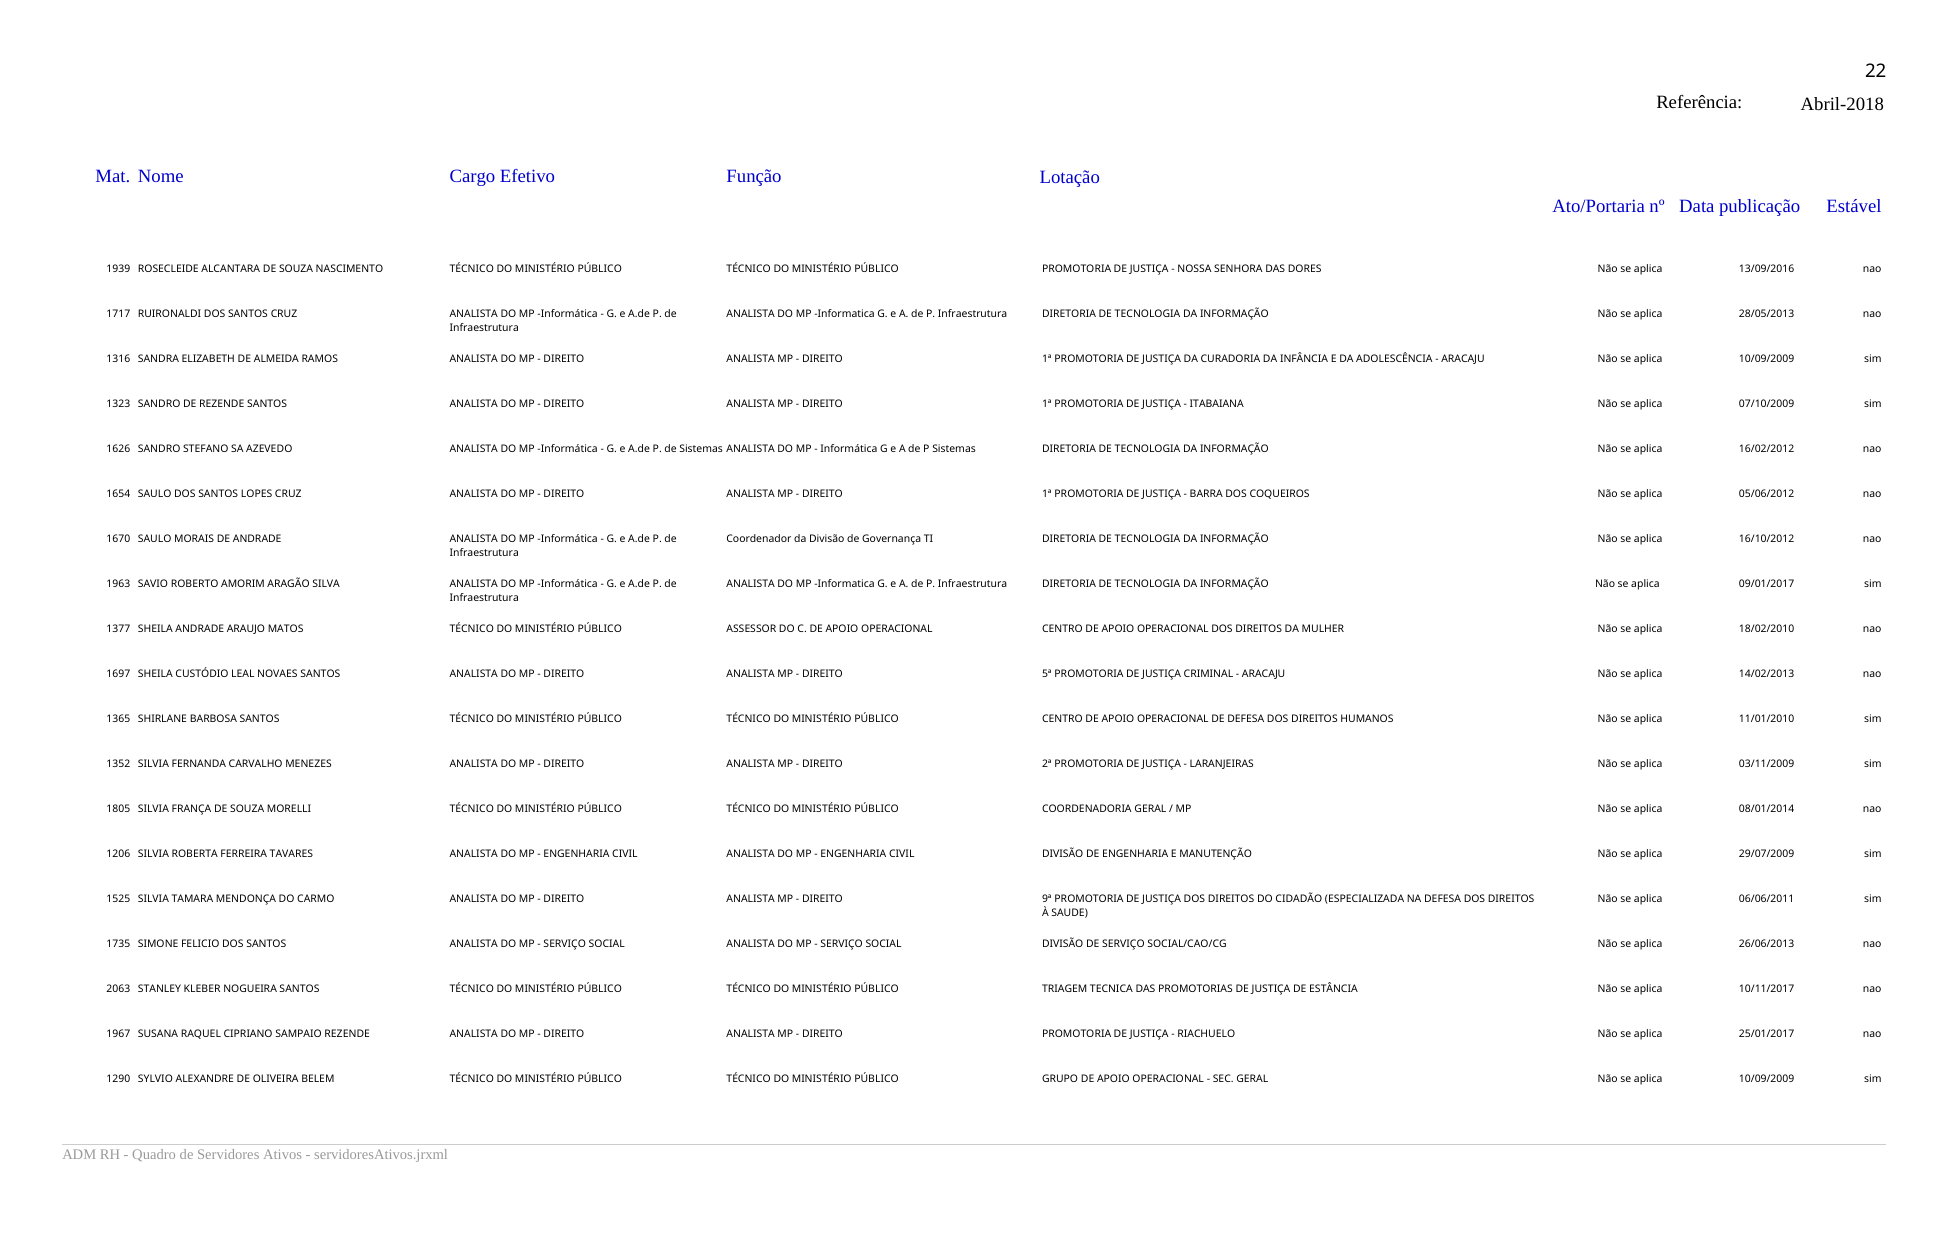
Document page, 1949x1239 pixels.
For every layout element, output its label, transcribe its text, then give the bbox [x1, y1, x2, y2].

table_cell [443, 756, 449, 801]
table_cell TRIAGEM TECNICA DAS PROMOTORIAS DE JUSTIÇA DE ESTÂNCIA [1042, 981, 1538, 1026]
table_cell ANALISTA DO MP - ENGENHARIA CIVIL [449, 846, 723, 891]
table_cell [0, 576, 68, 621]
table_cell [1538, 486, 1547, 531]
table_cell [1794, 621, 1803, 666]
table_cell [130, 576, 138, 621]
table_cell [130, 486, 138, 531]
table_cell [1030, 846, 1042, 891]
table_cell 5ª PROMOTORIA DE JUSTIÇA CRIMINAL - ARACAJU [1042, 666, 1538, 711]
table_cell Não se aplica [1547, 801, 1662, 846]
table_cell [1538, 351, 1547, 396]
table_cell 10/09/2009 [1662, 351, 1794, 396]
table_cell ANALISTA MP - DIREITO [726, 396, 1030, 441]
table_cell [1881, 666, 1948, 711]
table_cell [1881, 1026, 1948, 1071]
table_cell 1352 [68, 756, 130, 801]
table_cell [0, 756, 68, 801]
table_cell ASSESSOR DO C. DE APOIO OPERACIONAL [726, 621, 1030, 666]
table_cell [130, 711, 138, 756]
table_cell [1881, 306, 1948, 351]
table_cell SILVIA FRANÇA DE SOUZA MORELLI [138, 801, 443, 846]
table_cell [1881, 756, 1948, 801]
table_cell [130, 1026, 138, 1071]
table_cell nao [1803, 1026, 1881, 1071]
table_cell [0, 891, 68, 936]
table_cell Não se aplica [1547, 441, 1662, 486]
table_cell 1697 [68, 666, 130, 711]
table_cell [130, 756, 138, 801]
table_cell DIRETORIA DE TECNOLOGIA DA INFORMAÇÃO [1042, 441, 1538, 486]
table_cell [443, 981, 449, 1026]
table_cell CENTRO DE APOIO OPERACIONAL DE DEFESA DOS DIREITOS HUMANOS [1042, 711, 1538, 756]
table_cell DIRETORIA DE TECNOLOGIA DA INFORMAÇÃO [1042, 576, 1538, 621]
table_cell TÉCNICO DO MINISTÉRIO PÚBLICO [449, 261, 723, 306]
table_cell [0, 225, 1948, 244]
table_cell [0, 93, 1656, 121]
table_cell [0, 666, 68, 711]
table_cell DIRETORIA DE TECNOLOGIA DA INFORMAÇÃO [1042, 306, 1538, 351]
table_cell [1881, 261, 1948, 306]
table_cell [1538, 621, 1547, 666]
table_cell [443, 936, 449, 981]
table_cell ANALISTA DO MP - DIREITO [449, 756, 723, 801]
table_cell [1030, 711, 1042, 756]
table_cell [130, 801, 138, 846]
table_cell 14/02/2013 [1662, 666, 1794, 711]
table_cell [0, 306, 68, 351]
table_cell [130, 666, 138, 711]
table_cell [68, 195, 130, 225]
table_cell [1881, 711, 1948, 756]
table_cell 16/10/2012 [1662, 531, 1794, 576]
table_cell DIVISÃO DE ENGENHARIA E MANUTENÇÃO [1042, 846, 1538, 891]
table_cell [1794, 441, 1803, 486]
table_cell ANALISTA DO MP - DIREITO [449, 666, 723, 711]
table_cell [0, 166, 68, 195]
table_cell [130, 261, 138, 306]
table_cell [130, 306, 138, 351]
table_cell 1967 [68, 1026, 130, 1071]
table_cell SHEILA CUSTÓDIO LEAL NOVAES SANTOS [138, 666, 443, 711]
table_cell [803, 166, 1039, 195]
table_cell Não se aplica [1547, 396, 1662, 441]
table_cell nao [1803, 261, 1881, 306]
table_cell [443, 351, 449, 396]
table_cell 9ª PROMOTORIA DE JUSTIÇA DOS DIREITOS DO CIDADÃO (ESPECIALIZADA NA DEFESA DOS DIREITOS À SAUDE) [1042, 891, 1538, 936]
table_cell TÉCNICO DO MINISTÉRIO PÚBLICO [449, 621, 723, 666]
table_cell [1794, 306, 1803, 351]
table_cell SIMONE FELICIO DOS SANTOS [138, 936, 443, 981]
table_cell Lotação [1039, 166, 1196, 196]
table_cell 28/05/2013 [1662, 306, 1794, 351]
table_cell [1881, 801, 1948, 846]
table_cell CENTRO DE APOIO OPERACIONAL DOS DIREITOS DA MULHER [1042, 621, 1538, 666]
table_cell [0, 261, 68, 306]
table_cell [1794, 936, 1803, 981]
table_header Cargo Efetivo [449, 165, 684, 195]
table_cell Não se aplica [1547, 891, 1662, 936]
table_cell [443, 891, 449, 936]
table_cell TÉCNICO DO MINISTÉRIO PÚBLICO [449, 801, 723, 846]
table_cell [1881, 891, 1948, 936]
table_cell [1030, 306, 1042, 351]
table_cell SHEILA ANDRADE ARAUJO MATOS [138, 621, 443, 666]
table_cell 1939 [68, 261, 130, 306]
table_cell 1717 [68, 306, 130, 351]
table_cell ANALISTA MP - DIREITO [726, 891, 1030, 936]
table_cell [1030, 936, 1042, 981]
table_cell [1030, 396, 1042, 441]
table_cell [1538, 981, 1547, 1026]
table_cell Não se aplica [1547, 756, 1662, 801]
table_cell Não se aplica [1547, 261, 1662, 306]
table_cell [1881, 196, 1948, 225]
table_cell Não se aplica [1547, 351, 1662, 396]
table_cell [443, 306, 449, 351]
table_cell [1030, 981, 1042, 1026]
table_cell [130, 441, 138, 486]
table_cell sim [1803, 396, 1881, 441]
table_cell [130, 981, 138, 1026]
table_cell sim [1803, 351, 1881, 396]
table_cell sim [1803, 1071, 1881, 1116]
table_cell [1538, 1026, 1547, 1071]
table_cell [130, 891, 138, 936]
table_header Função [726, 165, 803, 195]
table_cell [443, 846, 449, 891]
table_cell ANALISTA DO MP - DIREITO [449, 351, 723, 396]
table_cell Não se aplica [1547, 306, 1662, 351]
table_cell [1538, 306, 1547, 351]
table_cell [0, 1026, 68, 1071]
table_cell Não se aplica [1547, 936, 1662, 981]
table_cell sim [1803, 711, 1881, 756]
table_cell 2063 [68, 981, 130, 1026]
table_cell [0, 57, 1731, 84]
table_cell [130, 1071, 138, 1116]
table_cell TÉCNICO DO MINISTÉRIO PÚBLICO [726, 981, 1030, 1026]
table_cell [0, 981, 68, 1026]
table_cell SAULO DOS SANTOS LOPES CRUZ [138, 486, 443, 531]
table_cell TÉCNICO DO MINISTÉRIO PÚBLICO [726, 711, 1030, 756]
table_cell SAULO MORAIS DE ANDRADE [138, 531, 443, 576]
table_cell [1538, 846, 1547, 891]
table_cell 1735 [68, 936, 130, 981]
table_cell PROMOTORIA DE JUSTIÇA - NOSSA SENHORA DAS DORES [1042, 261, 1538, 306]
table_cell [1881, 441, 1948, 486]
table_cell nao [1803, 306, 1881, 351]
table_cell ANALISTA MP - DIREITO [726, 486, 1030, 531]
table_header [0, 0, 1948, 57]
table_header Mat. [68, 165, 130, 195]
table_cell [0, 486, 68, 531]
table_cell DIRETORIA DE TECNOLOGIA DA INFORMAÇÃO [1042, 531, 1538, 576]
table_cell ANALISTA DO MP -Informática - G. e A.de P. de Infraestrutura [449, 531, 723, 576]
table_cell [449, 195, 684, 225]
table_cell SAVIO ROBERTO AMORIM ARAGÃO SILVA [138, 576, 443, 621]
table_cell [130, 621, 138, 666]
table_cell [1794, 756, 1803, 801]
table_cell Não se aplica [1547, 846, 1662, 891]
table_cell ANALISTA DO MP - SERVIÇO SOCIAL [449, 936, 723, 981]
table_cell sim [1803, 576, 1881, 621]
table_cell [1538, 801, 1547, 846]
table_cell [443, 1071, 449, 1116]
table_cell 13/09/2016 [1662, 261, 1794, 306]
table_cell RUIRONALDI DOS SANTOS CRUZ [138, 306, 443, 351]
table_cell [1030, 621, 1042, 666]
table_cell 1365 [68, 711, 130, 756]
table_cell [1881, 351, 1948, 396]
table_cell [0, 351, 68, 396]
table_cell [0, 441, 68, 486]
table_cell SYLVIO ALEXANDRE DE OLIVEIRA BELEM [138, 1071, 443, 1116]
table_cell 1206 [68, 846, 130, 891]
table_cell sim [1803, 756, 1881, 801]
table_cell [1794, 891, 1803, 936]
table_cell [1794, 981, 1803, 1026]
table_cell DIVISÃO DE SERVIÇO SOCIAL/CAO/CG [1042, 936, 1538, 981]
table_cell [443, 621, 449, 666]
table_cell [0, 396, 68, 441]
table_cell [443, 666, 449, 711]
table_cell [0, 711, 68, 756]
table_cell [1538, 936, 1547, 981]
table_header [1529, 165, 1664, 195]
table_cell [1030, 756, 1042, 801]
table_cell SILVIA TAMARA MENDONÇA DO CARMO [138, 891, 443, 936]
table_cell TÉCNICO DO MINISTÉRIO PÚBLICO [726, 261, 1030, 306]
table_cell [1538, 441, 1547, 486]
table_cell nao [1803, 531, 1881, 576]
table_cell [684, 196, 726, 225]
table_cell ANALISTA DO MP - ENGENHARIA CIVIL [726, 846, 1030, 891]
table_cell TÉCNICO DO MINISTÉRIO PÚBLICO [449, 1071, 723, 1116]
table_cell ANALISTA DO MP - Informática G e A de P Sistemas [726, 441, 1030, 486]
table_cell [443, 576, 449, 621]
table_cell [1881, 166, 1948, 195]
table_cell [1794, 666, 1803, 711]
table_cell [443, 801, 449, 846]
table_cell Não se aplica [1547, 621, 1662, 666]
table_cell [443, 486, 449, 531]
table_cell [0, 244, 1948, 253]
table_cell 11/01/2010 [1662, 711, 1794, 756]
table_cell 1316 [68, 351, 130, 396]
table_cell [130, 351, 138, 396]
table_cell [1538, 396, 1547, 441]
table_cell 29/07/2009 [1662, 846, 1794, 891]
table_cell Coordenador da Divisão de Governança TI [726, 531, 1030, 576]
table_cell 1ª PROMOTORIA DE JUSTIÇA - BARRA DOS COQUEIROS [1042, 486, 1538, 531]
table_cell 1377 [68, 621, 130, 666]
table_cell [0, 621, 68, 666]
table_cell [443, 441, 449, 486]
table_cell TÉCNICO DO MINISTÉRIO PÚBLICO [726, 1071, 1030, 1116]
table_cell 10/09/2009 [1662, 1071, 1794, 1116]
table_cell TÉCNICO DO MINISTÉRIO PÚBLICO [449, 981, 723, 1026]
table_cell [130, 846, 138, 891]
table_cell 22 [1731, 57, 1886, 84]
table_cell [1538, 666, 1547, 711]
table_cell 25/01/2017 [1662, 1026, 1794, 1071]
table_cell SUSANA RAQUEL CIPRIANO SAMPAIO REZENDE [138, 1026, 443, 1071]
table_cell [0, 123, 1948, 163]
table_cell ANALISTA DO MP -Informática - G. e A.de P. de Infraestrutura [449, 306, 723, 351]
table_cell PROMOTORIA DE JUSTIÇA - RIACHUELO [1042, 1026, 1538, 1071]
table_cell [203, 196, 449, 225]
table_cell Ato/Portaria nº [1529, 195, 1664, 225]
table_cell Estável [1803, 195, 1881, 225]
table_cell SANDRO STEFANO SA AZEVEDO [138, 441, 443, 486]
table_cell TÉCNICO DO MINISTÉRIO PÚBLICO [449, 711, 723, 756]
table_cell [138, 195, 203, 225]
table_cell Não se aplica [1547, 1071, 1662, 1116]
table_cell SANDRO DE REZENDE SANTOS [138, 396, 443, 441]
table_cell ANALISTA MP - DIREITO [726, 756, 1030, 801]
table_cell [1030, 351, 1042, 396]
table_cell [1886, 1144, 1948, 1168]
table_cell nao [1803, 441, 1881, 486]
table_cell 2ª PROMOTORIA DE JUSTIÇA - LARANJEIRAS [1042, 756, 1538, 801]
table_cell [1794, 711, 1803, 756]
table_cell Não se aplica [1547, 1026, 1662, 1071]
table_cell [0, 846, 68, 891]
table_cell ANALISTA DO MP - DIREITO [449, 396, 723, 441]
table_cell [1538, 576, 1547, 621]
table_cell [1538, 531, 1547, 576]
table_header [1803, 165, 1881, 195]
table_cell ANALISTA DO MP -Informatica G. e A. de P. Infraestrutura [726, 306, 1030, 351]
table_cell [1881, 531, 1948, 576]
table_cell 06/06/2011 [1662, 891, 1794, 936]
table_cell [1881, 936, 1948, 981]
table_cell [1881, 981, 1948, 1026]
table_cell 18/02/2010 [1662, 621, 1794, 666]
table_cell SILVIA FERNANDA CARVALHO MENEZES [138, 756, 443, 801]
table_cell nao [1803, 936, 1881, 981]
table_cell Não se aplica [1547, 486, 1662, 531]
table_cell [0, 1144, 62, 1168]
table_cell [0, 253, 1948, 261]
table_cell 05/06/2012 [1662, 486, 1794, 531]
table_cell [0, 1071, 68, 1116]
table_cell [1794, 261, 1803, 306]
table_cell [1030, 1071, 1042, 1116]
table_cell [1886, 57, 1948, 84]
table_cell ANALISTA DO MP -Informatica G. e A. de P. Infraestrutura [726, 576, 1030, 621]
table_cell [1030, 531, 1042, 576]
table_cell [1794, 351, 1803, 396]
table_header [1665, 165, 1800, 195]
table_cell [1538, 261, 1547, 306]
table_cell [1794, 801, 1803, 846]
table_cell [1794, 1026, 1803, 1071]
table_cell [1030, 486, 1042, 531]
table_cell ADM RH - Quadro de Servidores Ativos - servidoresAtivos.jrxml [62, 1145, 1886, 1168]
table_cell SANDRA ELIZABETH DE ALMEIDA RAMOS [138, 351, 443, 396]
table_cell [1030, 1026, 1042, 1071]
table_cell [1881, 1071, 1948, 1116]
table_cell sim [1803, 891, 1881, 936]
table_cell Não se aplica [1547, 981, 1662, 1026]
table_cell [1881, 621, 1948, 666]
table_cell [203, 166, 449, 195]
table_cell [1881, 846, 1948, 891]
table_cell TÉCNICO DO MINISTÉRIO PÚBLICO [726, 801, 1030, 846]
table_cell Não se aplica [1547, 711, 1662, 756]
table_cell [1538, 1071, 1547, 1116]
table_cell [130, 166, 138, 195]
table_cell ANALISTA DO MP - DIREITO [449, 891, 723, 936]
table_cell 03/11/2009 [1662, 756, 1794, 801]
table_cell [1196, 196, 1529, 225]
table_cell [130, 936, 138, 981]
table_cell [0, 801, 68, 846]
table_cell ANALISTA DO MP - DIREITO [449, 1026, 723, 1071]
table_cell sim [1803, 846, 1881, 891]
table_cell 08/01/2014 [1662, 801, 1794, 846]
table_cell 07/10/2009 [1662, 396, 1794, 441]
table_cell [1030, 441, 1042, 486]
table_cell 1ª PROMOTORIA DE JUSTIÇA - ITABAIANA [1042, 396, 1538, 441]
table_cell [0, 196, 68, 225]
table_header Nome [138, 165, 203, 195]
table_cell [1039, 196, 1196, 225]
table_cell [443, 1026, 449, 1071]
table_cell [1794, 531, 1803, 576]
table_cell ANALISTA DO MP -Informática - G. e A.de P. de Sistemas [449, 441, 723, 486]
table_cell Data publicação [1665, 195, 1800, 225]
table_cell COORDENADORIA GERAL / MP [1042, 801, 1538, 846]
table_cell 1525 [68, 891, 130, 936]
table_cell Não se aplica [1547, 576, 1662, 621]
table_cell nao [1803, 981, 1881, 1026]
table_cell ANALISTA DO MP -Informática - G. e A.de P. de Infraestrutura [449, 576, 723, 621]
table_cell 1ª PROMOTORIA DE JUSTIÇA DA CURADORIA DA INFÂNCIA E DA ADOLESCÊNCIA - ARACAJU [1042, 351, 1538, 396]
table_cell ANALISTA MP - DIREITO [726, 666, 1030, 711]
table_cell [1538, 756, 1547, 801]
table_cell [0, 85, 1948, 91]
table_cell [684, 166, 726, 195]
table_cell [1030, 801, 1042, 846]
table_cell Abril-2018 [1756, 93, 1884, 121]
table_cell [1794, 396, 1803, 441]
table_cell STANLEY KLEBER NOGUEIRA SANTOS [138, 981, 443, 1026]
table_cell 1805 [68, 801, 130, 846]
table_cell [443, 261, 449, 306]
table_cell 1963 [68, 576, 130, 621]
table_cell [1794, 486, 1803, 531]
table_cell ANALISTA DO MP - SERVIÇO SOCIAL [726, 936, 1030, 981]
table_cell ANALISTA MP - DIREITO [726, 351, 1030, 396]
table_cell 1670 [68, 531, 130, 576]
table_cell [0, 936, 68, 981]
table_cell [130, 531, 138, 576]
table_cell 1290 [68, 1071, 130, 1116]
table_cell 1654 [68, 486, 130, 531]
table_cell [1030, 576, 1042, 621]
table_cell [1881, 486, 1948, 531]
table_cell Não se aplica [1547, 666, 1662, 711]
table_cell [1881, 396, 1948, 441]
table_cell [1030, 261, 1042, 306]
table_cell nao [1803, 486, 1881, 531]
table_cell ANALISTA MP - DIREITO [726, 1026, 1030, 1071]
table_cell ROSECLEIDE ALCANTARA DE SOUZA NASCIMENTO [138, 261, 443, 306]
table_cell [1030, 891, 1042, 936]
table_cell 1323 [68, 396, 130, 441]
table_cell [726, 195, 803, 225]
table_cell nao [1803, 801, 1881, 846]
table_cell [1196, 166, 1529, 195]
table_cell 1626 [68, 441, 130, 486]
table_cell SHIRLANE BARBOSA SANTOS [138, 711, 443, 756]
table_cell [443, 711, 449, 756]
table_cell 16/02/2012 [1662, 441, 1794, 486]
table_cell [1538, 891, 1547, 936]
table_cell [1881, 576, 1948, 621]
table_cell [130, 196, 138, 225]
table_cell 09/01/2017 [1662, 576, 1794, 621]
table_cell [0, 1116, 1948, 1144]
table_cell [443, 396, 449, 441]
table_cell [1794, 1071, 1803, 1116]
table_cell [1538, 711, 1547, 756]
table_cell ANALISTA DO MP - DIREITO [449, 486, 723, 531]
table_cell [443, 531, 449, 576]
table_cell GRUPO DE APOIO OPERACIONAL - SEC. GERAL [1042, 1071, 1538, 1116]
table_cell Não se aplica [1547, 531, 1662, 576]
table_cell 10/11/2017 [1662, 981, 1794, 1026]
table_cell [1030, 666, 1042, 711]
table_cell nao [1803, 621, 1881, 666]
table_cell SILVIA ROBERTA FERREIRA TAVARES [138, 846, 443, 891]
table_cell [1794, 576, 1803, 621]
table_cell Referência: [1656, 91, 1754, 123]
table_cell [130, 396, 138, 441]
table_cell [0, 531, 68, 576]
table_cell 26/06/2013 [1662, 936, 1794, 981]
table_cell nao [1803, 666, 1881, 711]
table_cell [1884, 93, 1948, 121]
table_cell [803, 196, 1039, 225]
table_cell [1794, 846, 1803, 891]
